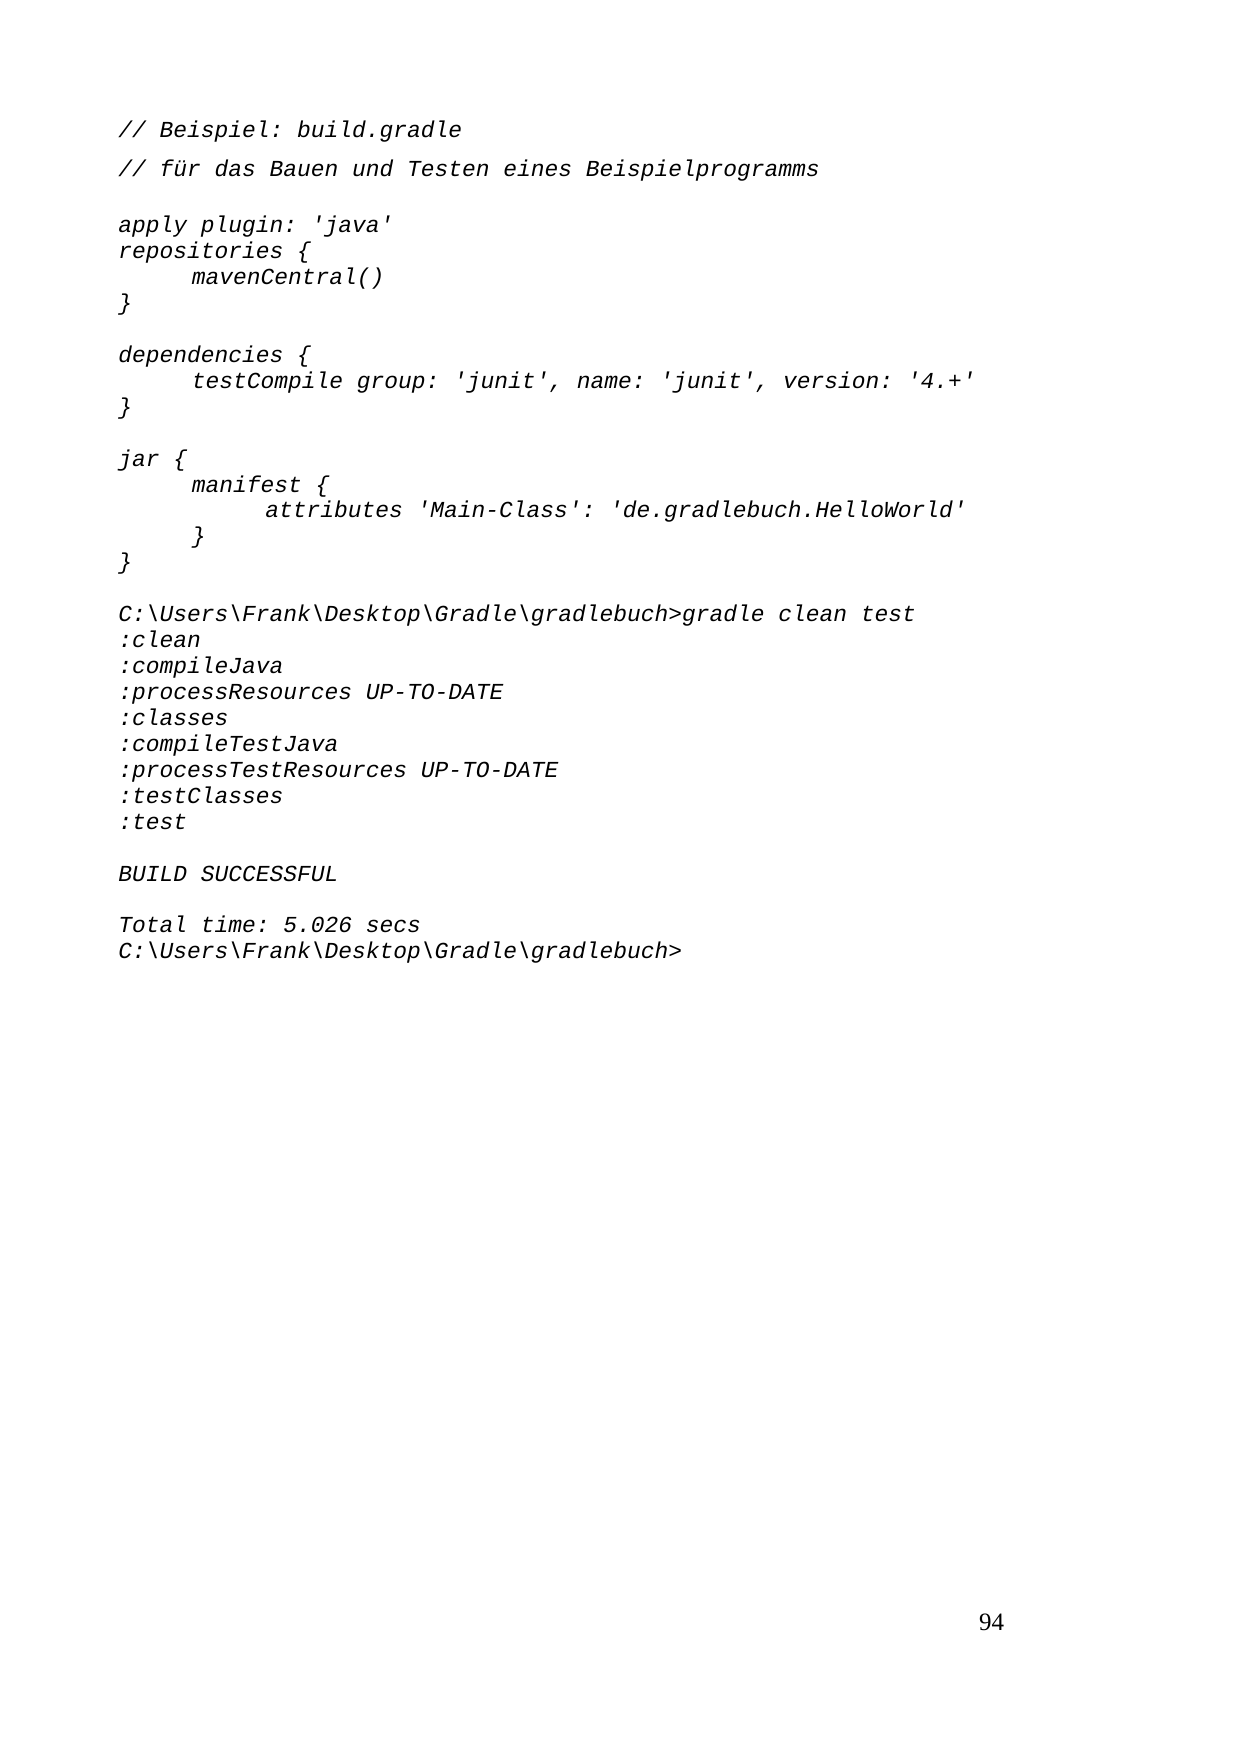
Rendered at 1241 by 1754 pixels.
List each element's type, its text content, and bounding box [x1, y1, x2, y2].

text :clean [118, 628, 1004, 654]
text :compileJava [118, 654, 1004, 680]
text Total time: 5.026 secs [118, 914, 1004, 940]
text :processTestResources UP-TO-DATE [118, 758, 1004, 784]
text C:\Users\Frank\Desktop\Gradle\gradlebuch> [118, 940, 1004, 966]
text } [118, 551, 1004, 577]
text } [118, 395, 1004, 421]
text BUILD SUCCESSFUL [118, 862, 1004, 888]
text manifest { [118, 473, 1004, 499]
text dependencies { [118, 343, 1004, 369]
text mavenCentral() [118, 265, 1004, 291]
text } [118, 525, 1004, 551]
text :compileTestJava [118, 732, 1004, 758]
text :classes [118, 706, 1004, 732]
text apply plugin: 'java' [118, 213, 1004, 239]
text attributes 'Main-Class': 'de.gradlebuch.HelloWorld' [118, 499, 1004, 525]
text :processResources UP-TO-DATE [118, 680, 1004, 706]
text :test [118, 810, 1004, 836]
text jar { [118, 447, 1004, 473]
text :testClasses [118, 784, 1004, 810]
text repositories { [118, 239, 1004, 265]
text } [118, 291, 1004, 317]
text testCompile group: 'junit', name: 'junit', version: '4.+' [118, 369, 1004, 395]
text C:\Users\Frank\Desktop\Gradle\gradlebuch>gradle clean test [118, 603, 1004, 628]
text // Beispiel: build.gradle // für das Bauen und Testen eines Beispielprogramms [118, 118, 1004, 183]
